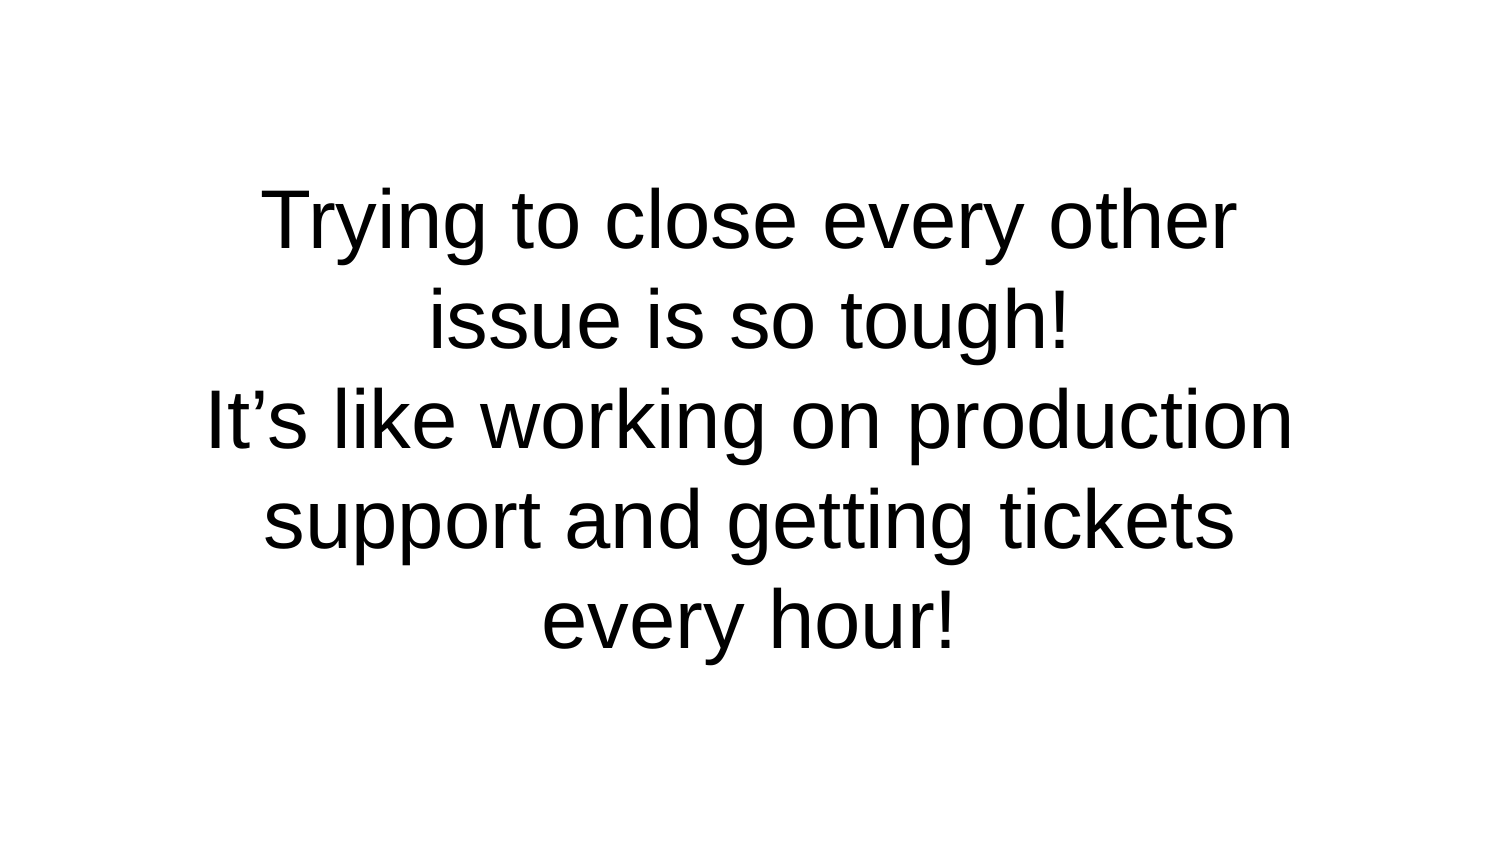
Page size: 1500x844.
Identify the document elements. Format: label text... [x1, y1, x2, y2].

text_box Trying to close every other issue is so tough! It’s like working on production support and getting tickets every hour! [152, 150, 1348, 694]
